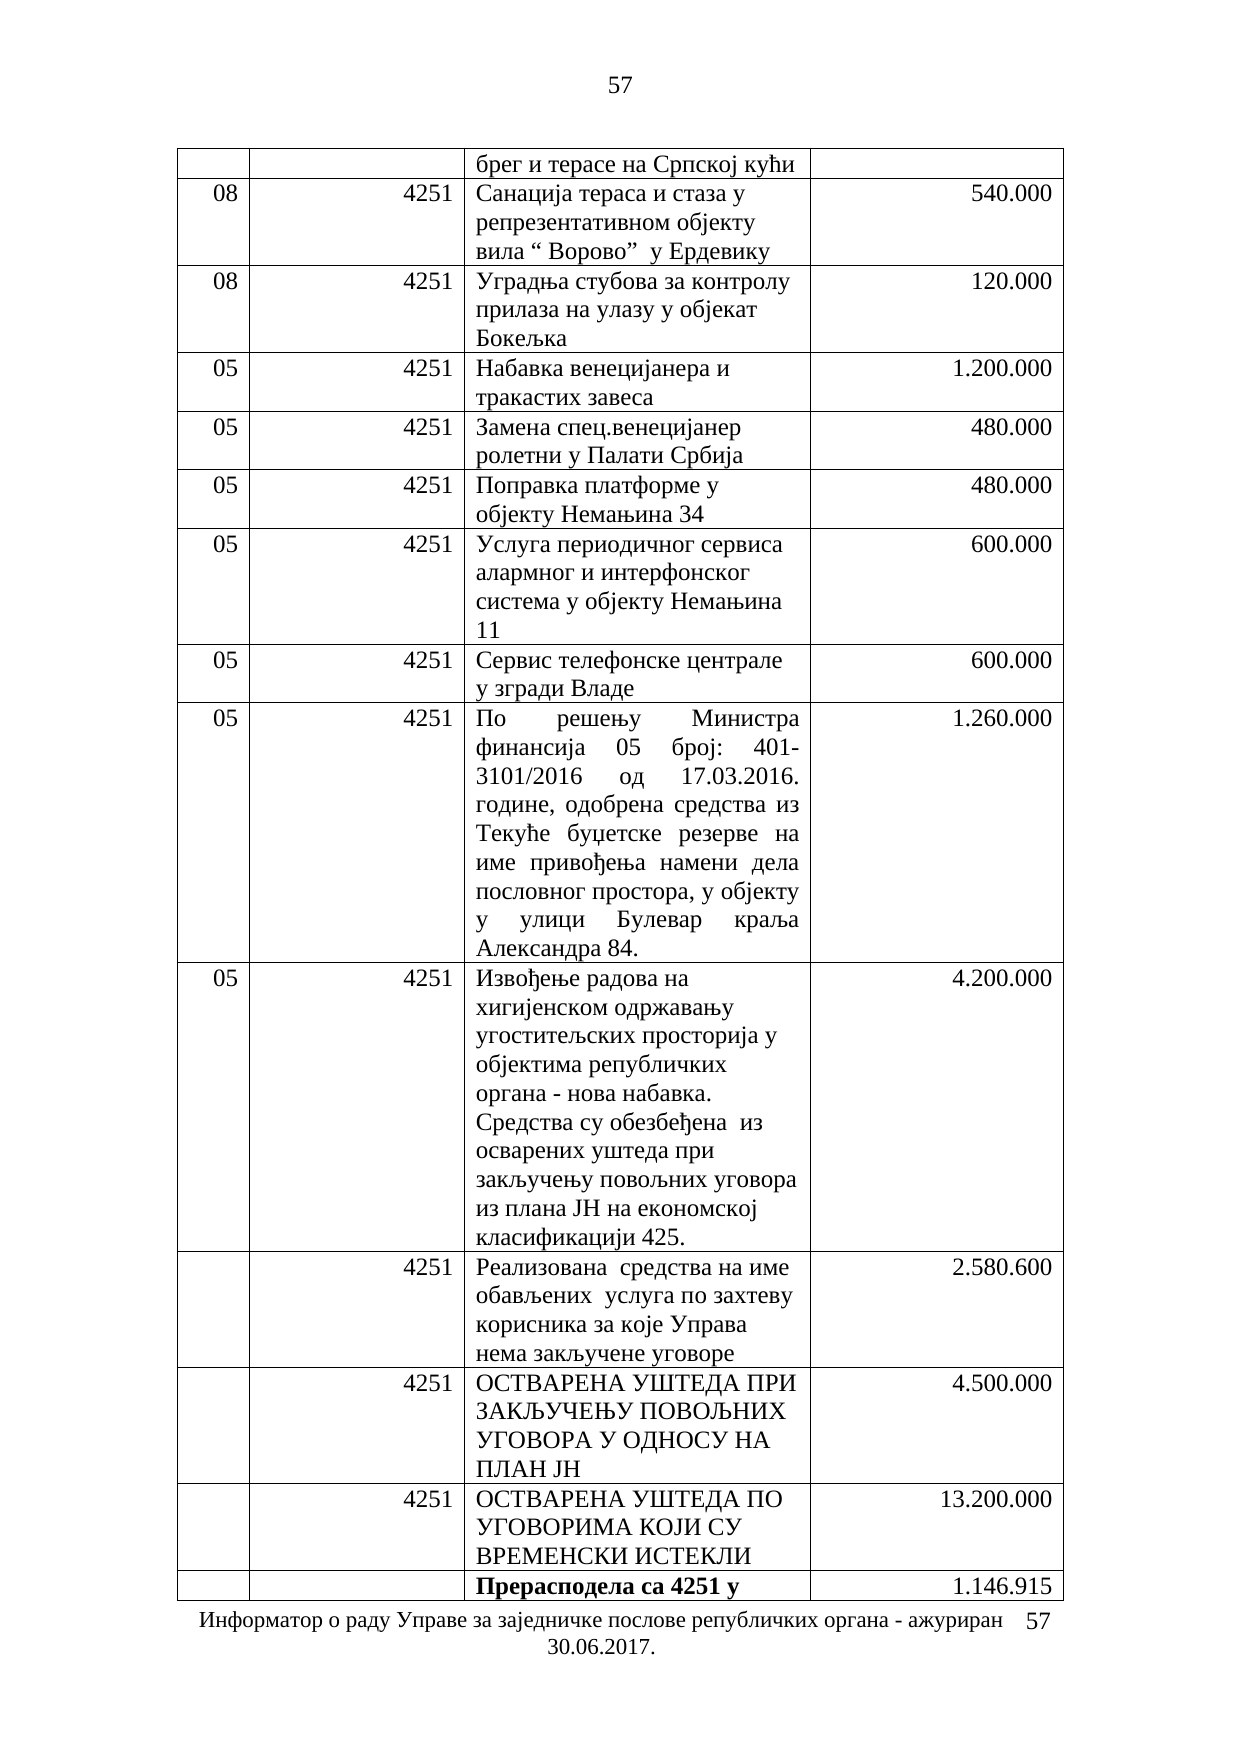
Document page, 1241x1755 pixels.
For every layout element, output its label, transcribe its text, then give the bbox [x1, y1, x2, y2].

table_cell [250, 149, 464, 177]
table_cell 08 [178, 179, 249, 265]
table_cell 1.146.915 [811, 1571, 1063, 1600]
table_cell 4.200.000 [811, 963, 1063, 1251]
table_cell 4251 [250, 412, 464, 469]
table_cell 05 [178, 963, 249, 1251]
table_cell брег и терасе на Српској кући [465, 149, 810, 177]
table_cell 4251 [250, 645, 464, 702]
table_cell [811, 149, 1063, 177]
table_cell 4251 [250, 703, 464, 962]
table_cell Извођење радова на хигијенском одржавању угоститељских просторија у објектима републичких органа - нова набавка. Средства су обезбеђена из осварених уштеда при закључењу повољних уговора из плана ЈН на економској класификацији 425. [465, 963, 810, 1251]
table_cell 120.000 [811, 266, 1063, 352]
table_cell 600.000 [811, 529, 1063, 644]
table_cell 600.000 [811, 645, 1063, 702]
table_cell 08 [178, 266, 249, 352]
table_cell 480.000 [811, 412, 1063, 469]
table_cell 13.200.000 [811, 1484, 1063, 1570]
table_cell Санација тераса и стаза у репрезентативном објекту вила “ Ворово” у Ердевику [465, 179, 810, 265]
table_cell 05 [178, 529, 249, 644]
table_cell [250, 1571, 464, 1600]
table_cell 4251 [250, 1252, 464, 1367]
table_cell Поправка платформе у објекту Немањина 34 [465, 470, 810, 528]
table_cell [178, 1484, 249, 1570]
table_cell 480.000 [811, 470, 1063, 528]
table_cell Уградња стубова за контролу прилаза на улазу у објекат Бокељка [465, 266, 810, 352]
table_cell [178, 1368, 249, 1483]
table_cell Прерасподела са 4251 у [465, 1571, 810, 1600]
table_cell 05 [178, 703, 249, 962]
table_cell 05 [178, 470, 249, 528]
table_cell 05 [178, 645, 249, 702]
table_cell 540.000 [811, 179, 1063, 265]
table_cell 4.500.000 [811, 1368, 1063, 1483]
table_cell 4251 [250, 266, 464, 352]
table_cell 05 [178, 353, 249, 411]
table_cell 4251 [250, 470, 464, 528]
table_cell [178, 1252, 249, 1367]
table_cell 4251 [250, 529, 464, 644]
table_cell По решењу Министра финансија 05 број: 401-3101/2016 од 17.03.2016. године, одобрена средства из Текуће буџетске резерве на име привођења намени дела пословног простора, у објекту у улици Булевар краља Александра 84. [465, 703, 810, 962]
table_cell ОСТВАРЕНА УШТЕДА ПО УГОВОРИМА КОЈИ СУ ВРЕМЕНСКИ ИСТЕКЛИ [465, 1484, 810, 1570]
table_cell 2.580.600 [811, 1252, 1063, 1367]
table_cell Услуга периодичног сервиса алармног и интерфонског система у објекту Немањина 11 [465, 529, 810, 644]
table_cell [178, 149, 249, 177]
table_cell Набавка венецијанера и тракастих завеса [465, 353, 810, 411]
table_cell Сервис телефонске централе у згради Владе [465, 645, 810, 702]
table_cell 4251 [250, 1484, 464, 1570]
table_cell Замена спец.венецијанер ролетни у Палати Србија [465, 412, 810, 469]
table_cell 1.200.000 [811, 353, 1063, 411]
table_cell 4251 [250, 179, 464, 265]
table_cell 05 [178, 412, 249, 469]
table_cell [178, 1571, 249, 1600]
table_cell 1.260.000 [811, 703, 1063, 962]
table_cell ОСТВАРЕНА УШТЕДА ПРИ ЗАКЉУЧЕЊУ ПОВОЉНИХ УГОВОРА У ОДНОСУ НА ПЛАН ЈН [465, 1368, 810, 1483]
table_cell 4251 [250, 1368, 464, 1483]
table_cell 4251 [250, 963, 464, 1251]
table_cell Реализована средства на име обављених услуга по захтеву корисника за које Управа нема закључене уговоре [465, 1252, 810, 1367]
table_cell 4251 [250, 353, 464, 411]
